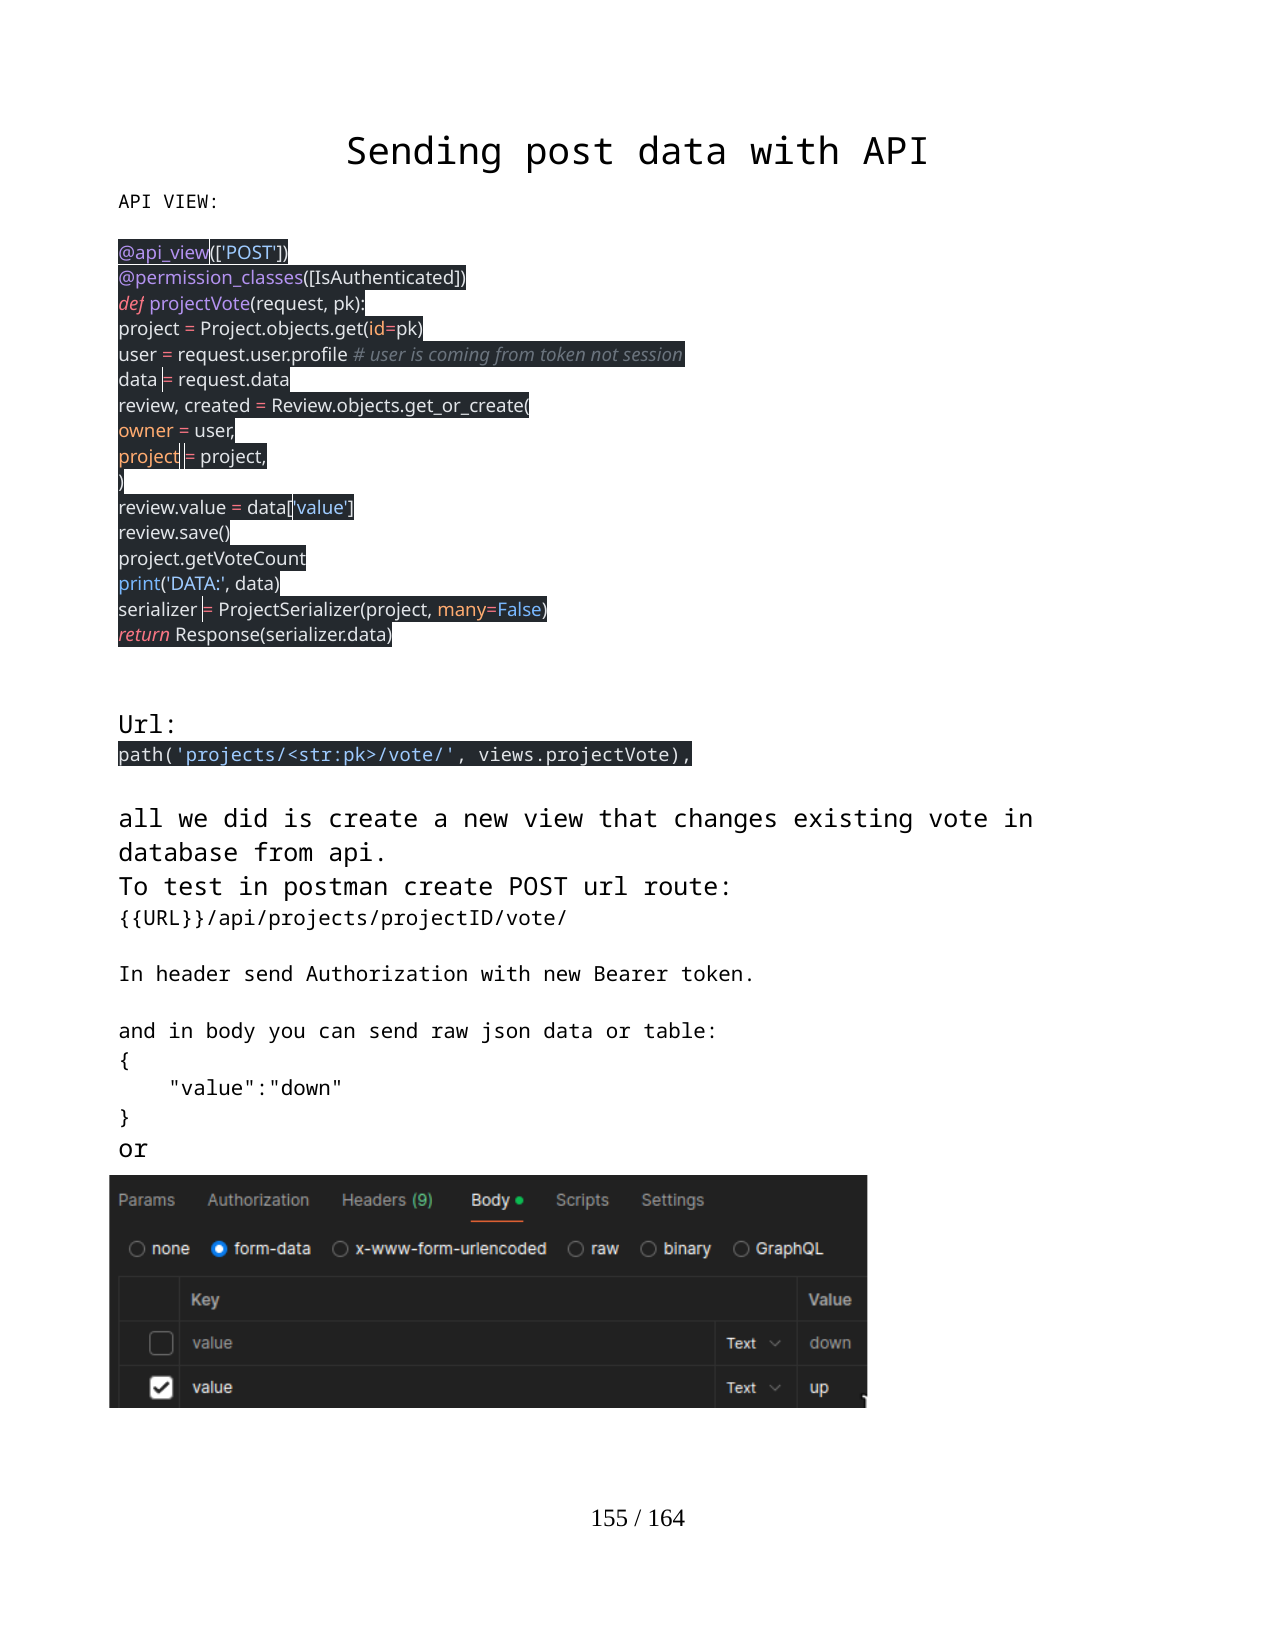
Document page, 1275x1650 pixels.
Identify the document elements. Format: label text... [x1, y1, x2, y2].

text To test in postman create POST url route: [118, 869, 1157, 903]
text serializer = ProjectSerializer(project, many=False) [118, 596, 1157, 622]
text ) [118, 469, 1157, 494]
text project.getVoteCount [118, 545, 1157, 571]
text and in body you can send raw json data or table: [118, 1016, 1157, 1045]
text owner = user, [118, 418, 1157, 443]
text { [118, 1045, 1157, 1073]
text path('projects/<str:pk>/vote/', views.projectVote), [118, 741, 1157, 766]
text project = project, [118, 443, 1157, 469]
text API VIEW: [118, 188, 1157, 213]
text project = Project.objects.get(id=pk) [118, 316, 1157, 341]
subtitle Sending post data with API [118, 124, 1157, 175]
text all we did is create a new view that changes existing vote in database from api. [118, 801, 1157, 869]
text data = request.data [118, 367, 1157, 392]
text review.save() [118, 520, 1157, 545]
text In header send Authorization with new Bearer token. [118, 959, 1157, 988]
text print('DATA:', data) [118, 571, 1157, 596]
text return Response(serializer.data) [118, 622, 1157, 647]
text Url: [118, 707, 1157, 741]
text @api_view(['POST']) [118, 239, 1157, 264]
text } [118, 1102, 1157, 1130]
text review.value = data['value'] [118, 494, 1157, 520]
picture [109, 1175, 868, 1408]
text "value":"down" [118, 1073, 1157, 1102]
text review, created = Review.objects.get_or_create( [118, 392, 1157, 418]
text def projectVote(request, pk): [118, 290, 1157, 316]
text or [118, 1130, 1157, 1164]
text user = request.user.profile # user is coming from token not session [118, 341, 1157, 367]
text @permission_classes([IsAuthenticated]) [118, 264, 1157, 290]
text {{URL}}/api/projects/projectID/vote/ [118, 903, 1157, 931]
